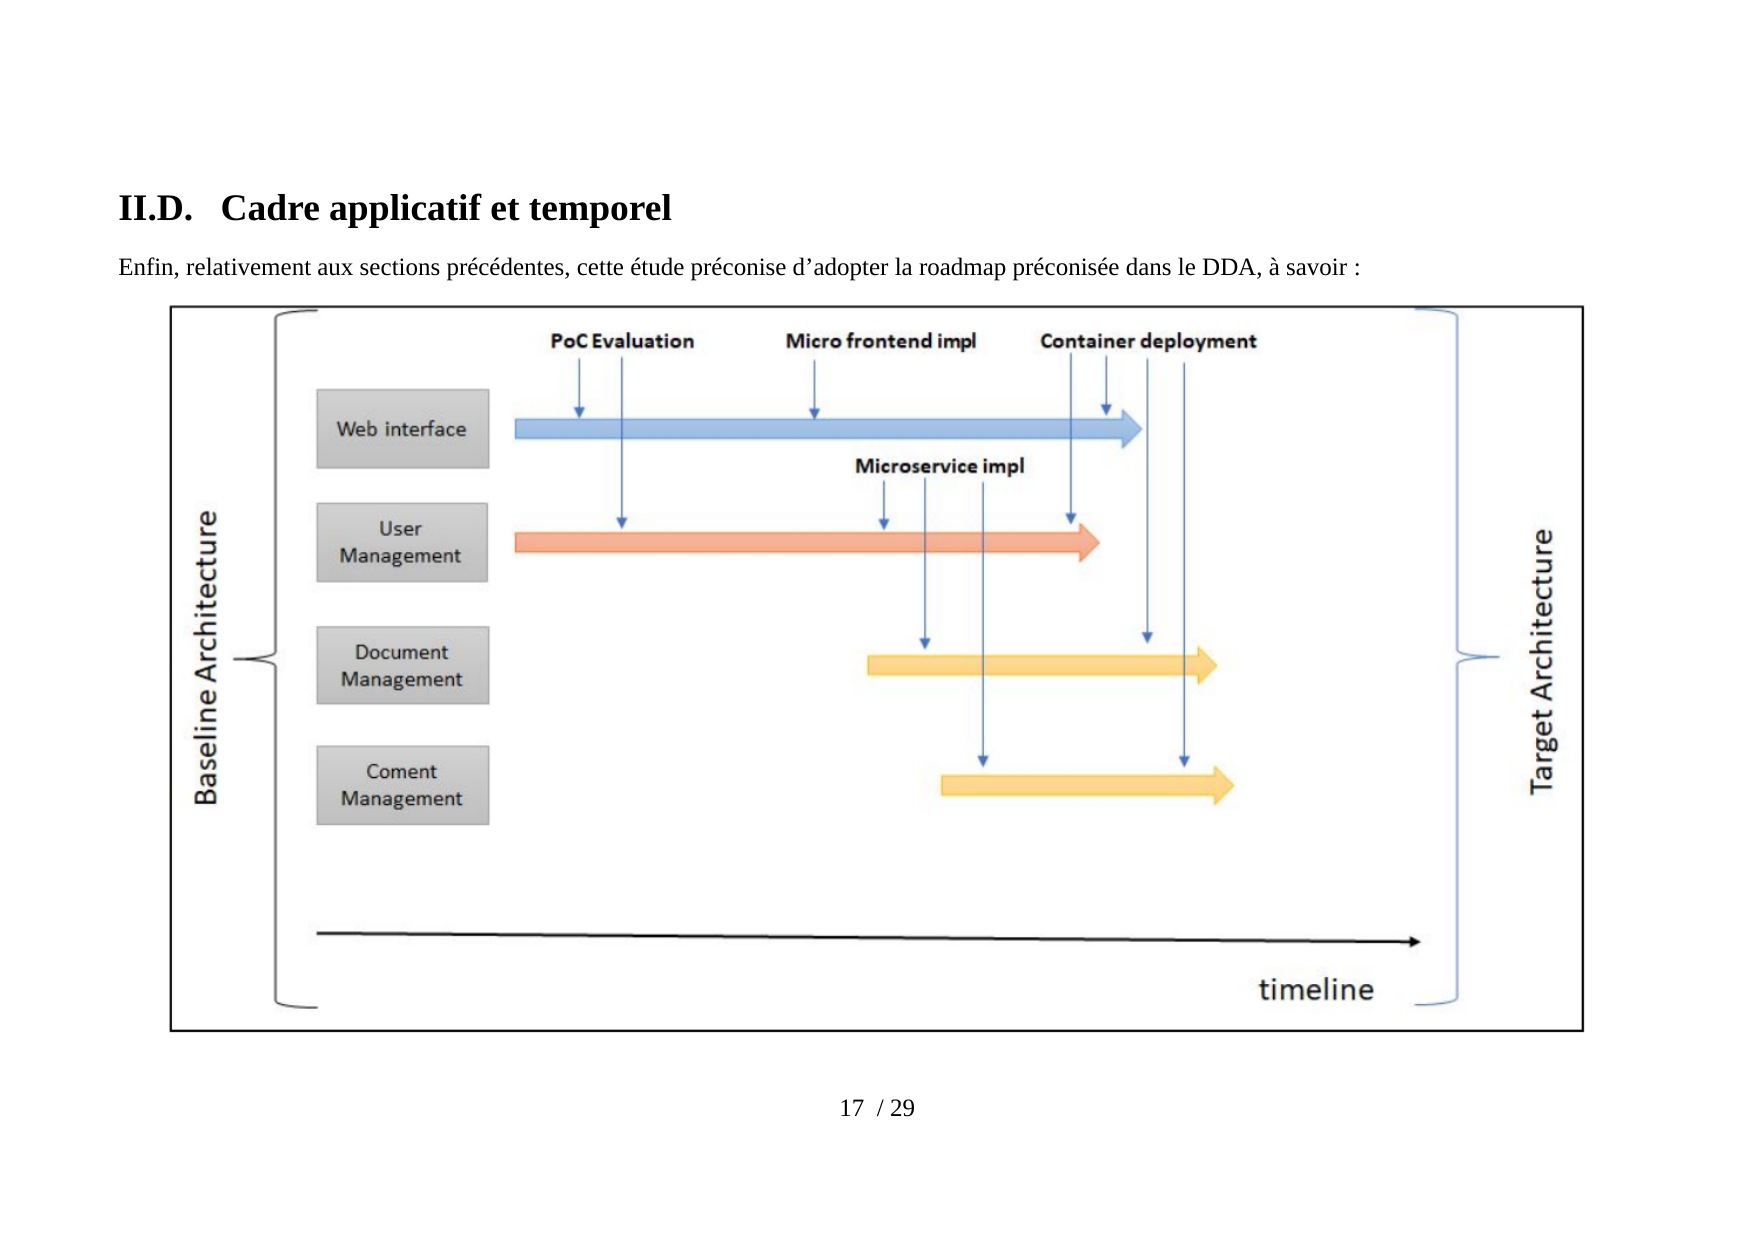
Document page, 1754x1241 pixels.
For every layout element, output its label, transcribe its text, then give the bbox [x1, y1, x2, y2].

text Enfin, relativement aux sections précédentes, cette étude préconise d’adopter la roadmap préconisée dans le DDA, à savoir : [118, 252, 1636, 281]
picture [165, 303, 1589, 1038]
subtitle Cadre applicatif et temporel [118, 185, 1636, 228]
